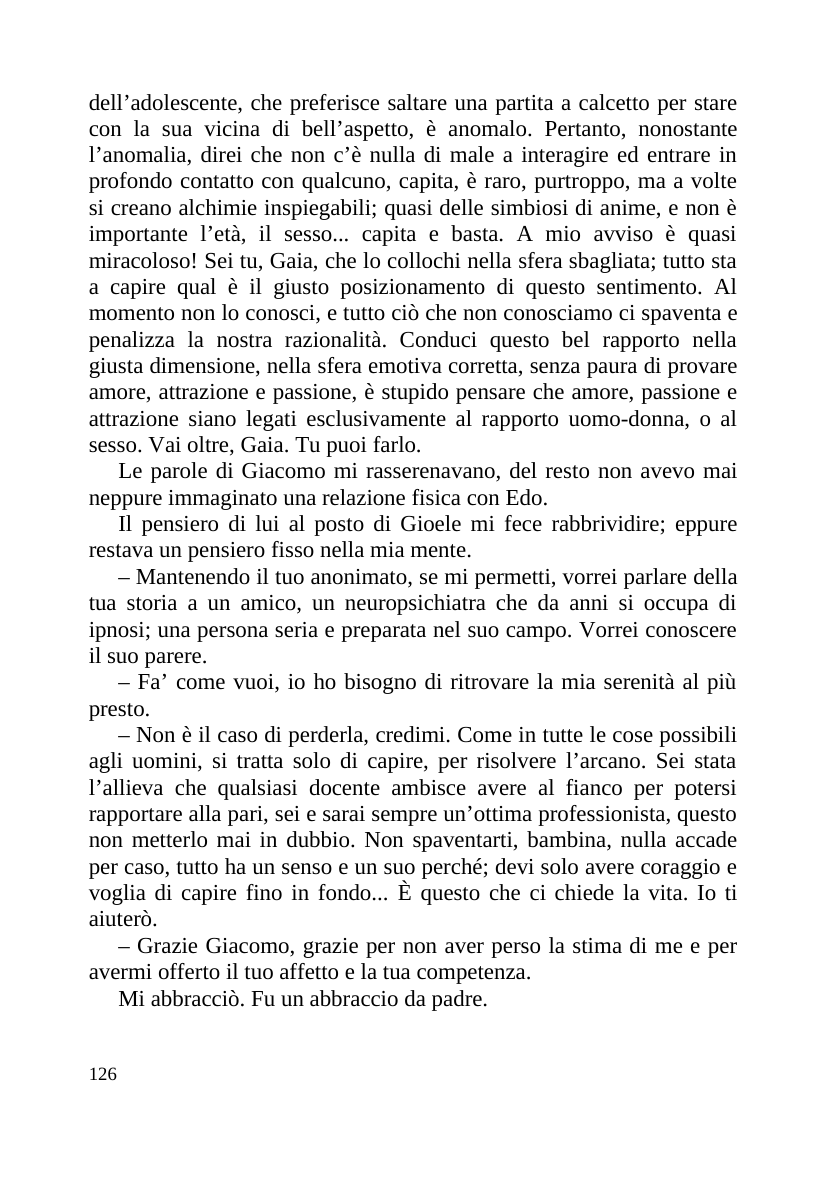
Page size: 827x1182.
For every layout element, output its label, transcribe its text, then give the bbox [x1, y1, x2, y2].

text dell’adolescente, che preferisce saltare una partita a calcetto per stare con la sua vicina di bell’aspetto, è anomalo. Pertanto, nonostante l’anomalia, direi che non c’è nulla di male a interagire ed entrare in profondo contatto con qualcuno, capita, è raro, purtroppo, ma a volte si creano alchimie inspiegabili; quasi delle simbiosi di anime, e non è importante l’età, il sesso... capita e basta. A mio avviso è quasi miracoloso! Sei tu, Gaia, che lo collochi nella sfera sbagliata; tutto sta a capire qual è il giusto posizionamento di questo sentimento. Al momento non lo conosci, e tutto ciò che non conosciamo ci spaventa e penalizza la nostra razionalità. Conduci questo bel rapporto nella giusta dimensione, nella sfera emotiva corretta, senza paura di provare amore, attrazione e passione, è stupido pensare che amore, passione e attrazione siano legati esclusivamente al rapporto uomo-donna, o al sesso. Vai oltre, Gaia. Tu puoi farlo. [88, 88, 738, 457]
text Le parole di Giacomo mi rasserenavano, del resto non avevo mai neppure immaginato una relazione fisica con Edo. [88, 457, 738, 510]
text Mi abbracciò. Fu un abbraccio da padre. [88, 984, 738, 1011]
text – Grazie Giacomo, grazie per non aver perso la stima di me e per avermi offerto il tuo affetto e la tua competenza. [88, 932, 738, 984]
text – Non è il caso di perderla, credimi. Come in tutte le cose possibili agli uomini, si tratta solo di capire, per risolvere l’arcano. Sei stata l’allieva che qualsiasi docente ambisce avere al fianco per potersi rapportare alla pari, sei e sarai sempre un’ottima professionista, questo non metterlo mai in dubbio. Non spaventarti, bambina, nulla accade per caso, tutto ha un senso e un suo perché; devi solo avere coraggio e voglia di capire fino in fondo... è questo che ci chiede la vita. Io ti aiuterò. [88, 721, 738, 932]
text – Fa’ come vuoi, io ho bisogno di ritrovare la mia serenità al più presto. [88, 668, 738, 721]
text – Mantenendo il tuo anonimato, se mi permetti, vorrei parlare della tua storia a un amico, un neuropsichiatra che da anni si occupa di ipnosi; una persona seria e preparata nel suo campo. Vorrei conoscere il suo parere. [88, 563, 738, 668]
text Il pensiero di lui al posto di Gioele mi fece rabbrividire; eppure restava un pensiero fisso nella mia mente. [88, 510, 738, 563]
